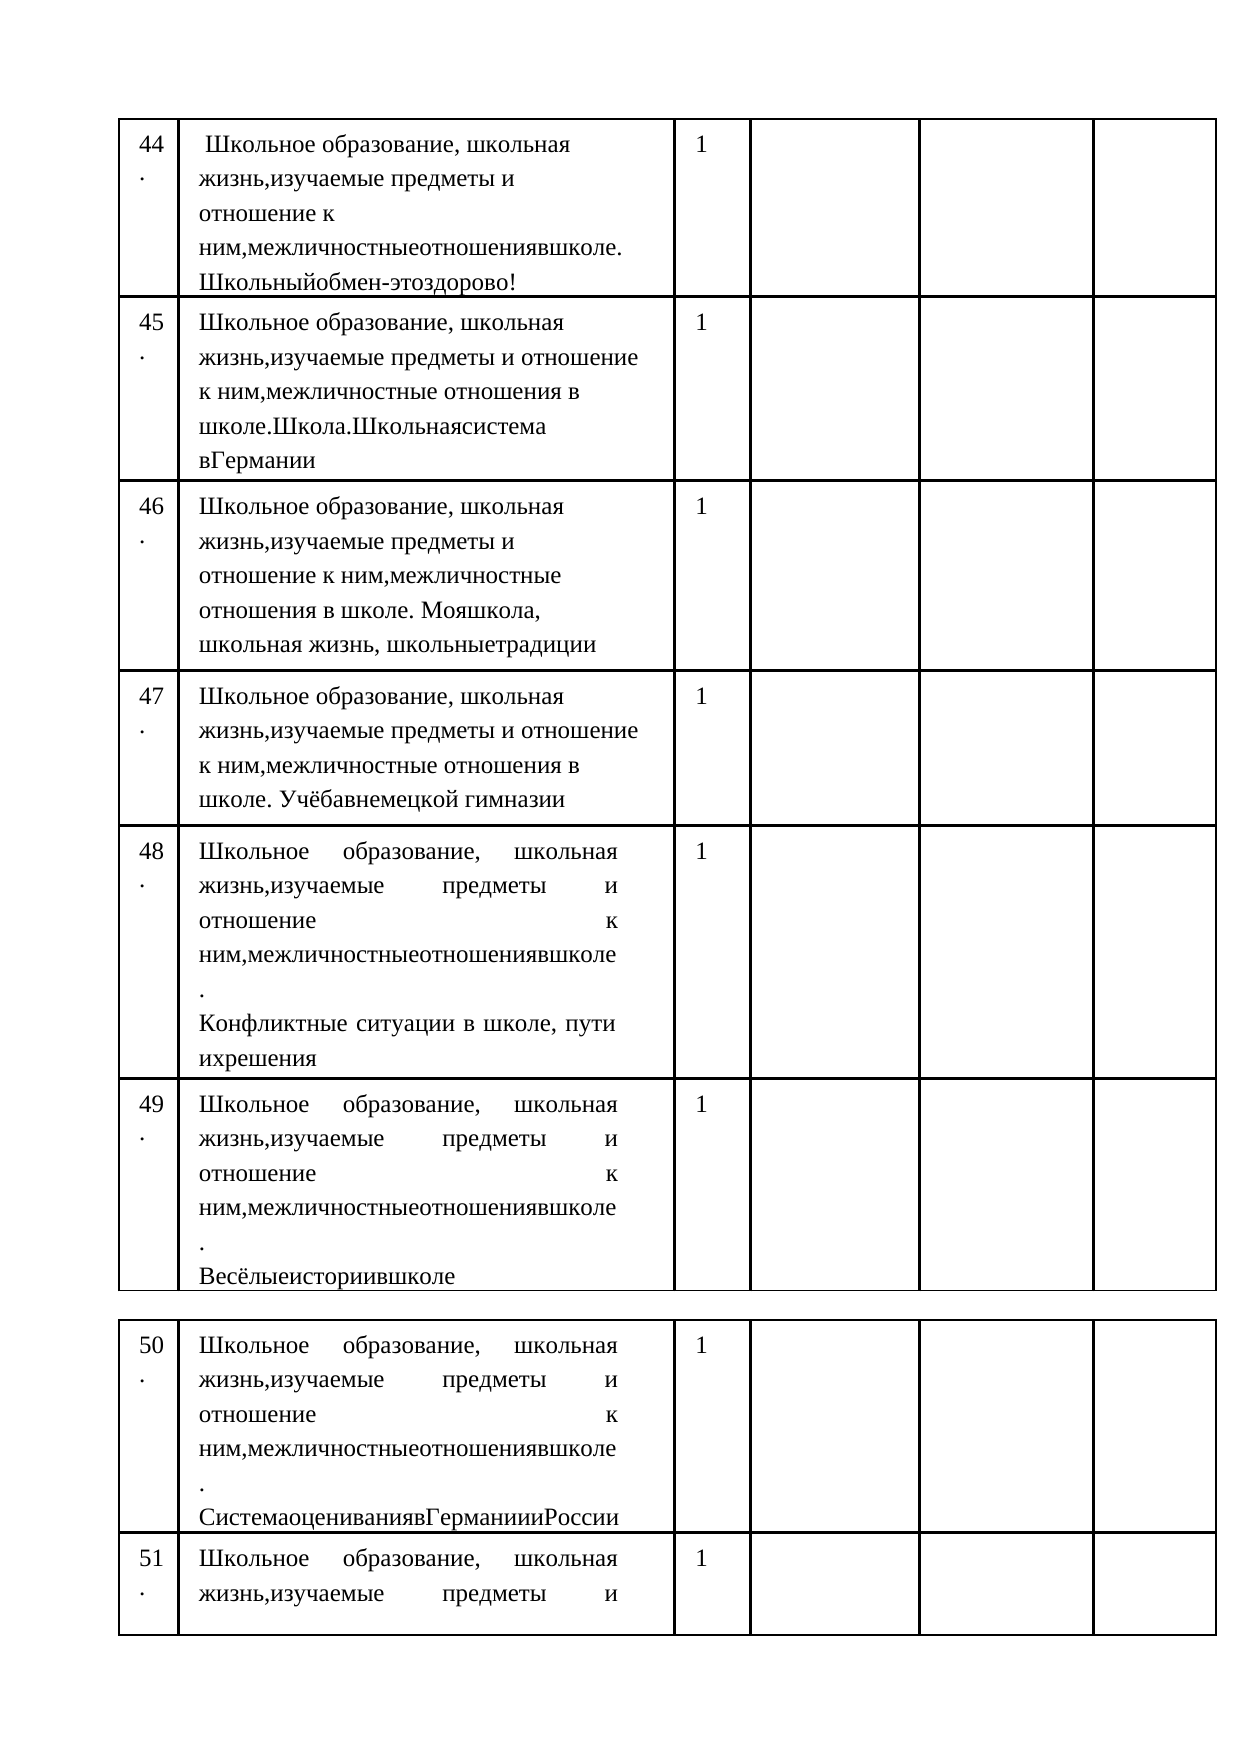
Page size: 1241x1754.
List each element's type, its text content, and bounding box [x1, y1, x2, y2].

table_cell 46. [120, 482, 177, 669]
table_cell [1095, 672, 1215, 824]
table_cell 51. [120, 1534, 177, 1634]
table_cell 1 [676, 120, 749, 295]
table_cell Школьное образование, школьная жизнь,изучаемые предметы и отношение к ним,межличностные отношения в школе.Школа.Школьнаясистема вГермании [180, 298, 673, 479]
table_cell [1095, 1534, 1215, 1634]
table_cell [921, 120, 1092, 295]
table_cell [921, 827, 1092, 1077]
table_cell [752, 827, 918, 1077]
table_cell [921, 1080, 1092, 1290]
table_cell [752, 482, 918, 669]
table_cell [752, 120, 918, 295]
table_cell [921, 298, 1092, 479]
table_cell 1 [676, 482, 749, 669]
table_cell 44. [120, 120, 177, 295]
table_cell Школьное образование, школьная жизнь,изучаемые предметы и [180, 1534, 673, 1634]
table_cell Школьное образование, школьная жизнь,изучаемые предметы и отношение к ним,межличностныеотношениявшколе. Школьныйобмен-этоздорово! [180, 120, 673, 295]
table_cell [752, 1534, 918, 1634]
table_cell Школьное образование, школьная жизнь,изучаемые предметы и отношение к ним,межличностные отношения в школе. Учёбавнемецкой гимназии [180, 672, 673, 824]
table_header Школьное образование, школьная жизнь,изучаемые предметы и отношение к ним,межличностныеотношениявшколе. СистемаоцениваниявГерманиииРоссии [180, 1321, 673, 1531]
table_header [752, 1321, 918, 1531]
table_cell [1095, 298, 1215, 479]
table_cell Школьное образование, школьная жизнь,изучаемые предметы и отношение к ним,межличностныеотношениявшколе. Весёлыеисториившколе [180, 1080, 673, 1290]
table_cell 45. [120, 298, 177, 479]
table_cell [752, 298, 918, 479]
table_cell [1095, 827, 1215, 1077]
table_cell [921, 482, 1092, 669]
table_cell 48. [120, 827, 177, 1077]
table_cell [752, 1080, 918, 1290]
table_cell [921, 672, 1092, 824]
table_cell 1 [676, 827, 749, 1077]
table_cell 49. [120, 1080, 177, 1290]
table_cell 1 [676, 1080, 749, 1290]
table_header 50. [120, 1321, 177, 1531]
table_header [921, 1321, 1092, 1531]
table_cell [921, 1534, 1092, 1634]
table_cell [1095, 482, 1215, 669]
table_cell Школьное образование, школьная жизнь,изучаемые предметы и отношение к ним,межличностные отношения в школе. Мояшкола, школьная жизнь, школьныетрадиции [180, 482, 673, 669]
table_cell 47. [120, 672, 177, 824]
table_header [1095, 1321, 1215, 1531]
table_cell Школьное образование, школьная жизнь,изучаемые предметы и отношение к ним,межличностныеотношениявшколе. Конфликтные ситуации в школе, пути ихрешения [180, 827, 673, 1077]
table_cell 1 [676, 1534, 749, 1634]
table_cell [752, 672, 918, 824]
table_cell 1 [676, 672, 749, 824]
table_cell [1095, 120, 1215, 295]
table_cell 1 [676, 298, 749, 479]
table_header 1 [676, 1321, 749, 1531]
table_cell [1095, 1080, 1215, 1290]
